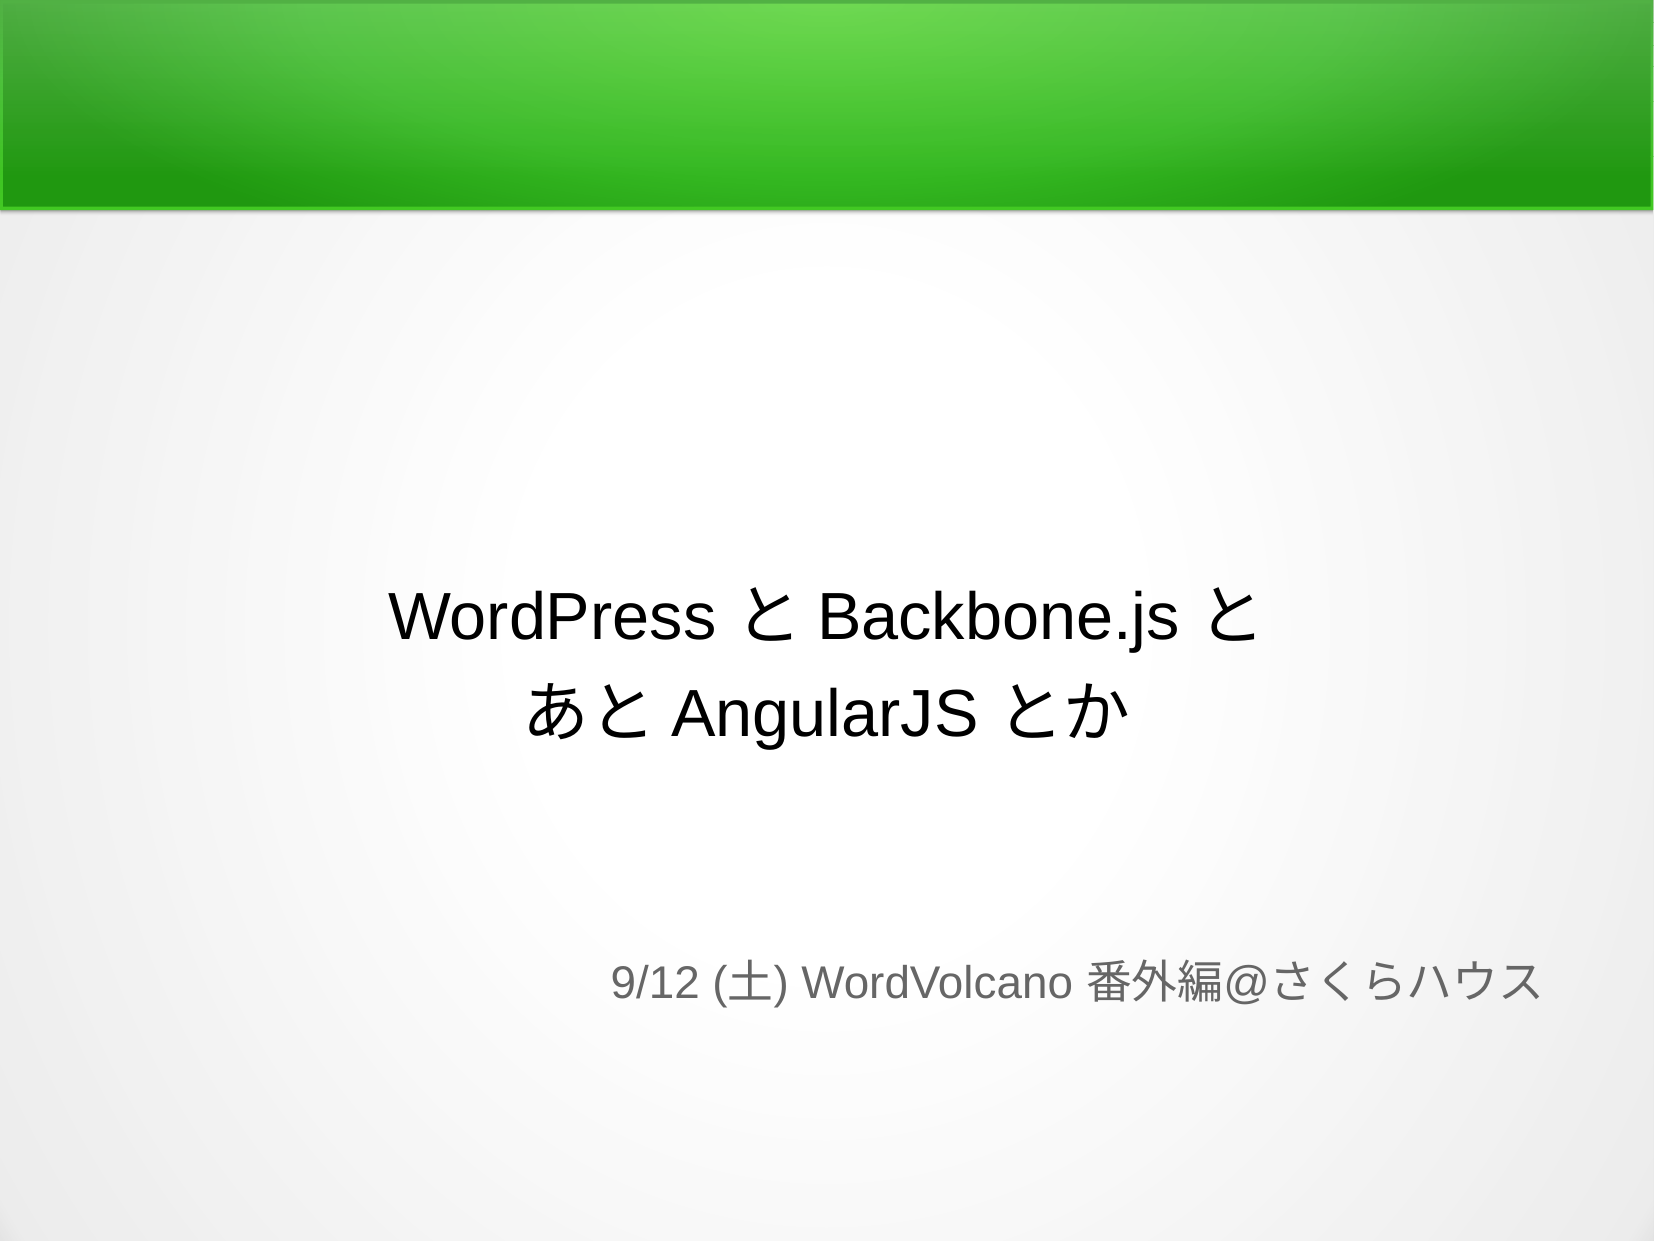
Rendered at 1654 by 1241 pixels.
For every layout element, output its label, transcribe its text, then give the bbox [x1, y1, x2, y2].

text_box 9/12 (土) WordVolcano 番外編@さくらハウス [566, 937, 1560, 1004]
subtitle WordPress と Backbone.js と あと AngularJS とか [82, 299, 1571, 1019]
